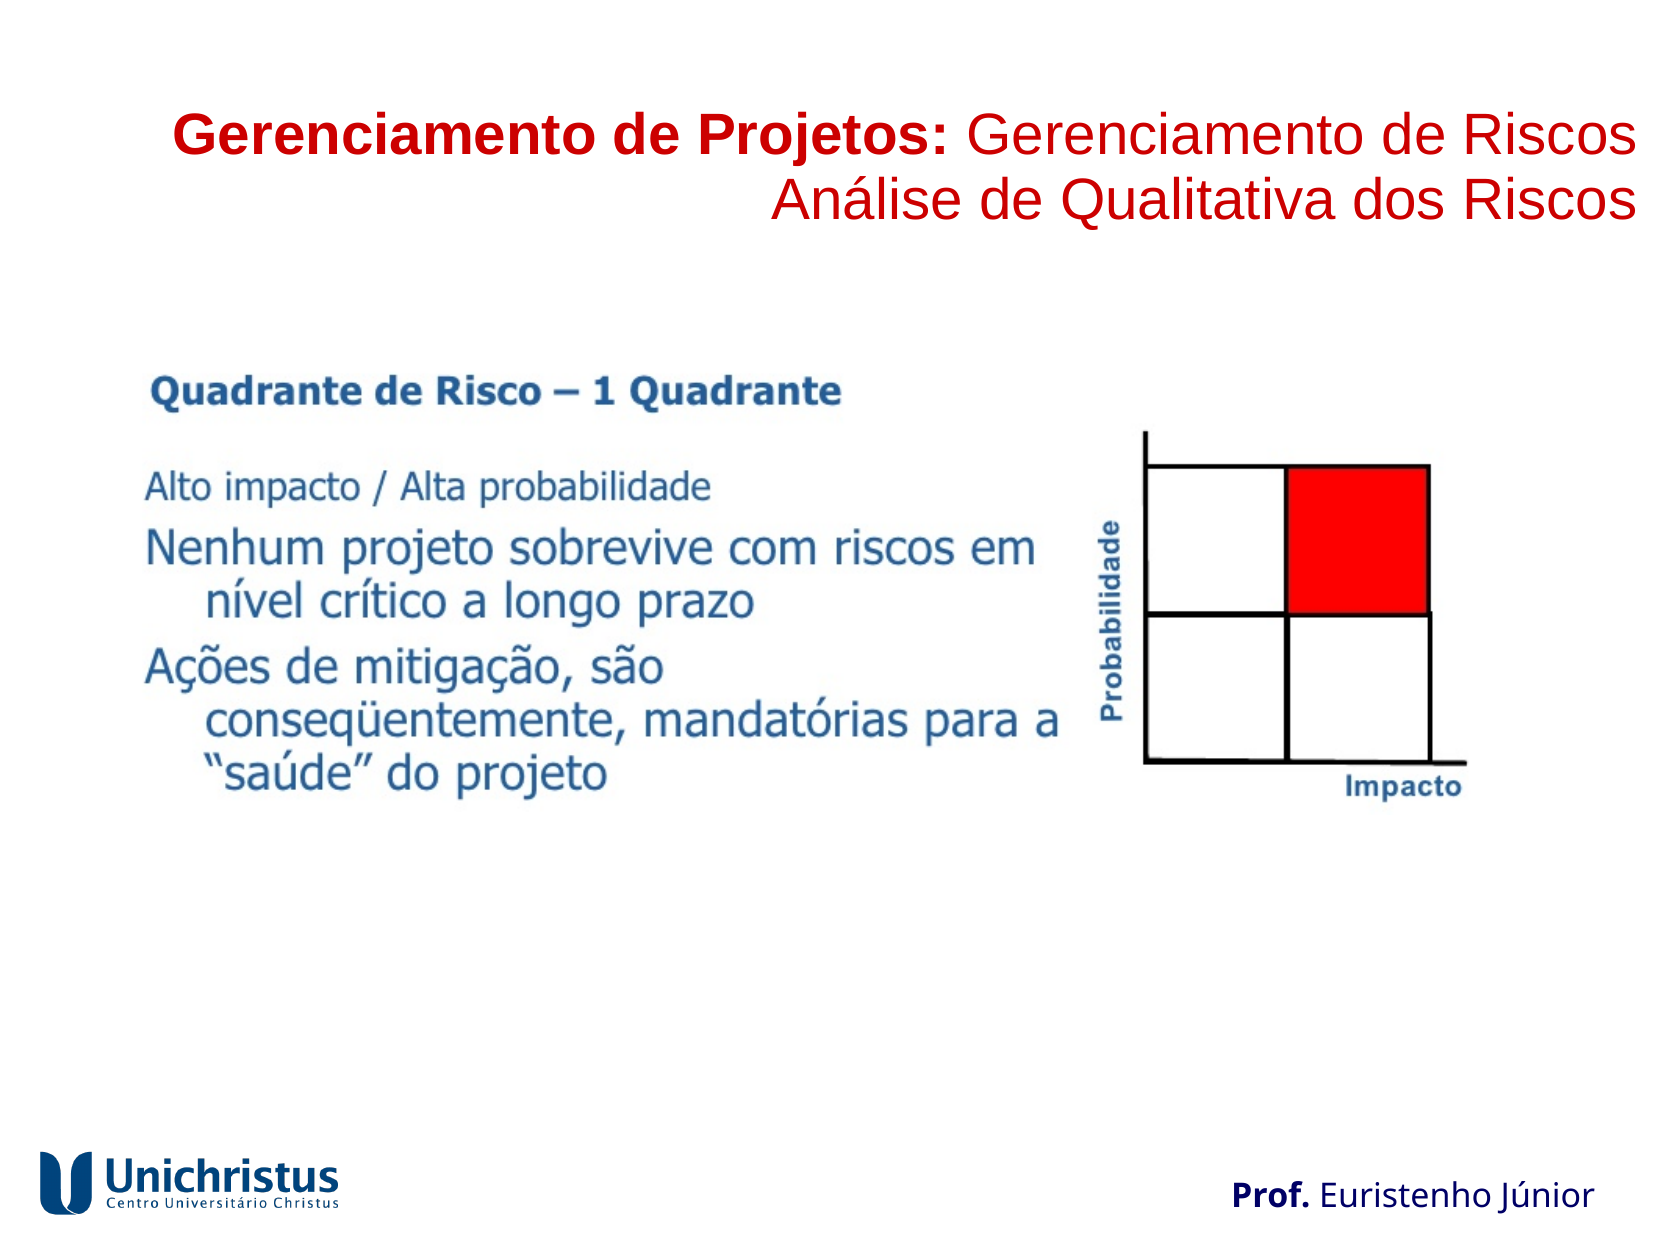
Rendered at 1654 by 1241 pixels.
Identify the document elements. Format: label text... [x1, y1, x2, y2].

picture [124, 347, 1489, 815]
picture [35, 1148, 343, 1217]
text_box Gerenciamento de Projetos: Gerenciamento de Riscos Análise de Qualitativa dos Riscos [157, 94, 1654, 240]
text_box Prof. Euristenho Júnior [1216, 1163, 1654, 1224]
